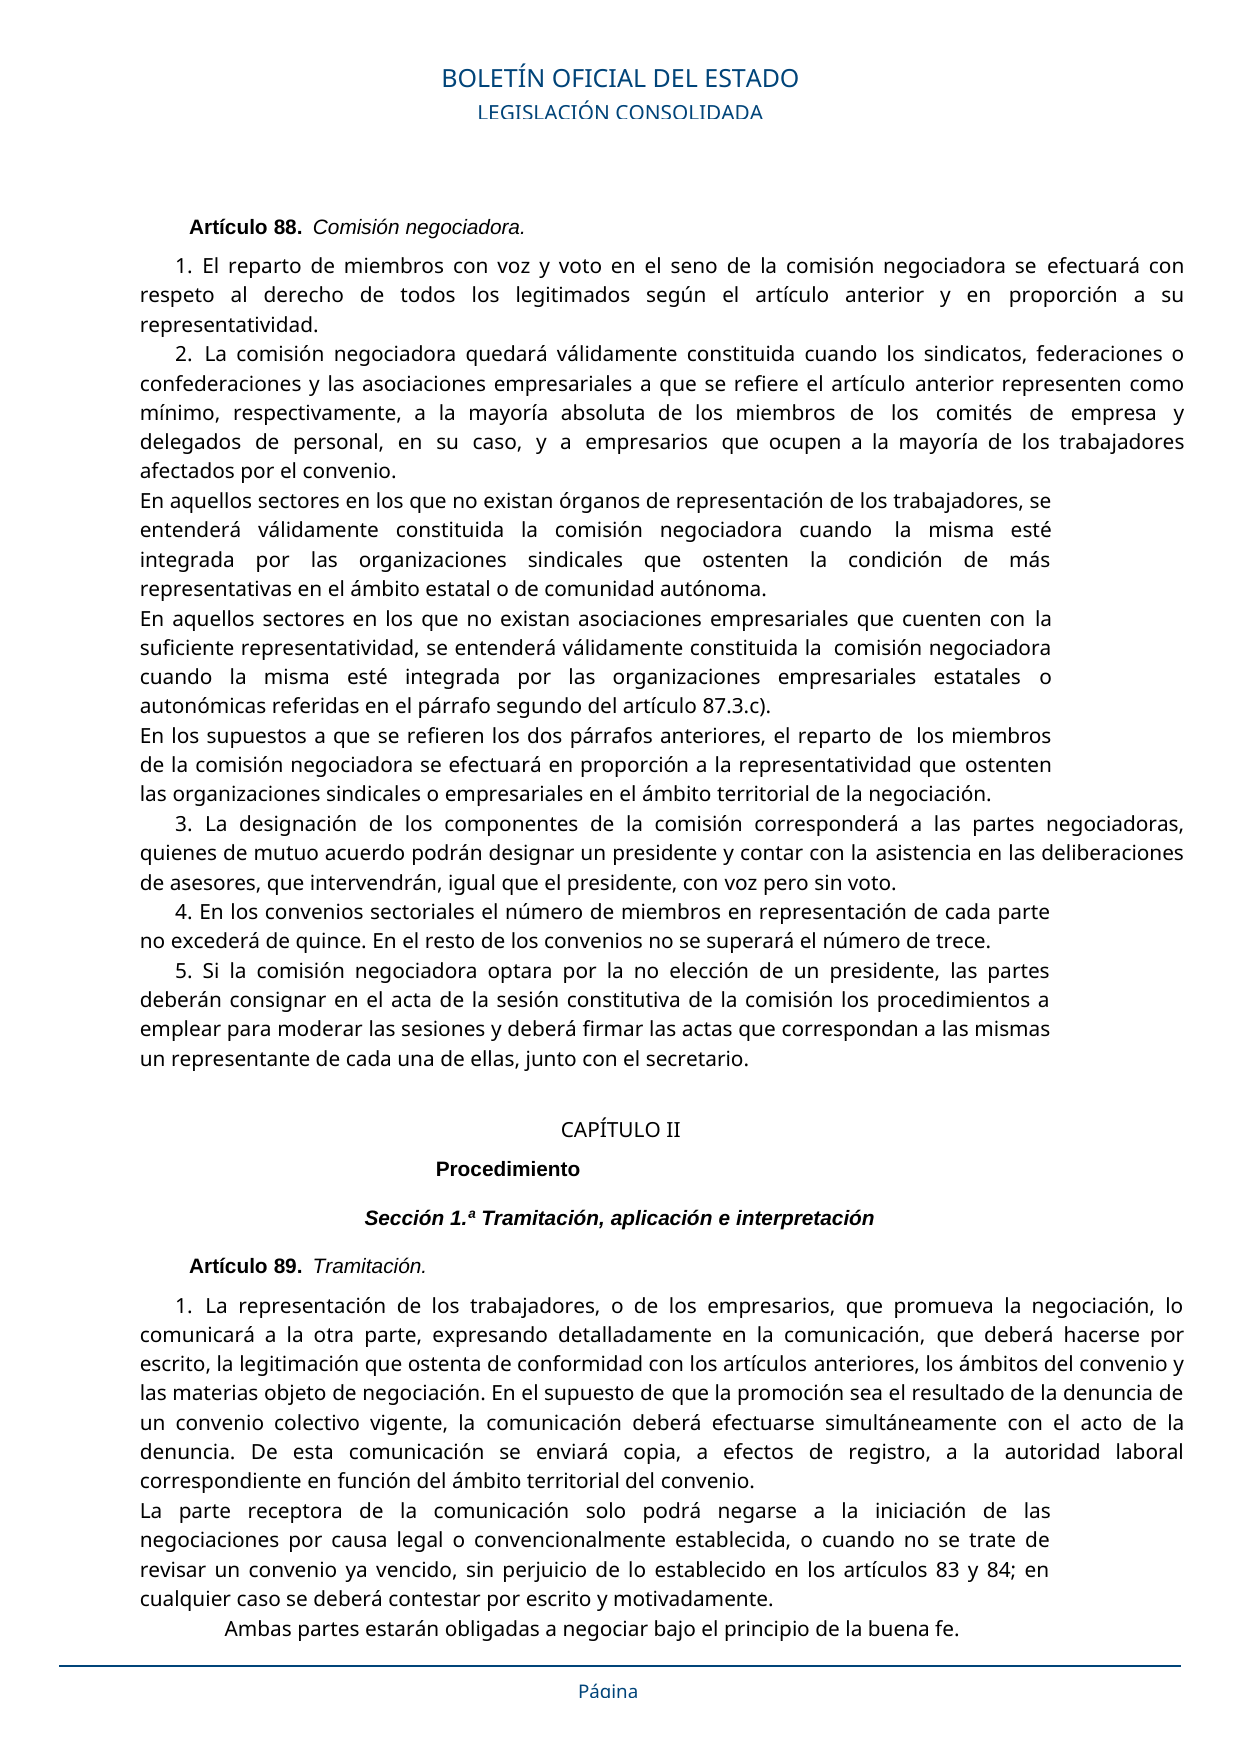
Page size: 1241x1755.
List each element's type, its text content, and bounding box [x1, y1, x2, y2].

text La parte receptora de la comunicación solo podrá negarse a la iniciación de las negociaciones por causa legal o convencionalmente establecida, o cuando no se trate de revisar un convenio ya vencido, sin perjuicio de lo establecido en los artículos 83 y 84; en cualquier caso se deberá contestar por escrito y motivadamente. [139, 1496, 1052, 1612]
list Si la comisión negociadora optara por la no elección de un presidente, las partes deberán consignar en el acta de la sesión constitutiva de la comisión los procedimientos a emplear para moderar las sesiones y deberá firmar las actas que correspondan a las mismas un representante de cada una de ellas, junto con el secretario. [139, 956, 1052, 1072]
list La representación de los trabajadores, o de los empresarios, que promueva la negociación, lo comunicará a la otra parte, expresando detalladamente en la comunicación, que deberá hacerse por escrito, la legitimación que ostenta de conformidad con los artículos anteriores, los ámbitos del convenio y las materias objeto de negociación. En el supuesto de que la promoción sea el resultado de la denuncia de un convenio colectivo vigente, la comunicación deberá efectuarse simultáneamente con el acto de la denuncia. De esta comunicación se enviará copia, a efectos de registro, a la autoridad laboral correspondiente en función del ámbito territorial del convenio. [139, 1291, 1184, 1495]
subtitle Procedimiento [139, 1157, 876, 1181]
text Artículo 88. Comisión negociadora. [189, 214, 1184, 238]
text En los supuestos a que se refieren los dos párrafos anteriores, el reparto de los miembros de la comisión negociadora se efectuará en proporción a la representatividad que ostenten las organizaciones sindicales o empresariales en el ámbito territorial de la negociación. [139, 721, 1052, 808]
text CAPÍTULO II [365, 1115, 876, 1144]
list La comisión negociadora quedará válidamente constituida cuando los sindicatos, federaciones o confederaciones y las asociaciones empresariales a que se refiere el artículo anterior representen como mínimo, respectivamente, a la mayoría absoluta de los miembros de los comités de empresa y delegados de personal, en su caso, y a empresarios que ocupen a la mayoría de los trabajadores afectados por el convenio. [139, 339, 1184, 485]
list La designación de los componentes de la comisión corresponderá a las partes negociadoras, quienes de mutuo acuerdo podrán designar un presidente y contar con la asistencia en las deliberaciones de asesores, que intervendrán, igual que el presidente, con voz pero sin voto. [139, 809, 1184, 896]
text En aquellos sectores en los que no existan asociaciones empresariales que cuenten con la suficiente representatividad, se entenderá válidamente constituida la comisión negociadora cuando la misma esté integrada por las organizaciones empresariales estatales o autonómicas referidas en el párrafo segundo del artículo 87.3.c). [139, 604, 1052, 720]
text Artículo 89. Tramitación. [189, 1254, 1184, 1278]
list En los convenios sectoriales el número de miembros en representación de cada parte no excederá de quince. En el resto de los convenios no se superará el número de trece. [139, 897, 1052, 955]
text En aquellos sectores en los que no existan órganos de representación de los trabajadores, se entenderá válidamente constituida la comisión negociadora cuando la misma esté integrada por las organizaciones sindicales que ostenten la condición de más representativas en el ámbito estatal o de comunidad autónoma. [139, 486, 1052, 602]
list El reparto de miembros con voz y voto en el seno de la comisión negociadora se efectuará con respeto al derecho de todos los legitimados según el artículo anterior y en proporción a su representatividad. [139, 251, 1184, 338]
subtitle Sección 1.ª Tramitación, aplicación e interpretación [224, 1205, 1016, 1229]
text Ambas partes estarán obligadas a negociar bajo el principio de la buena fe. [224, 1614, 1184, 1642]
